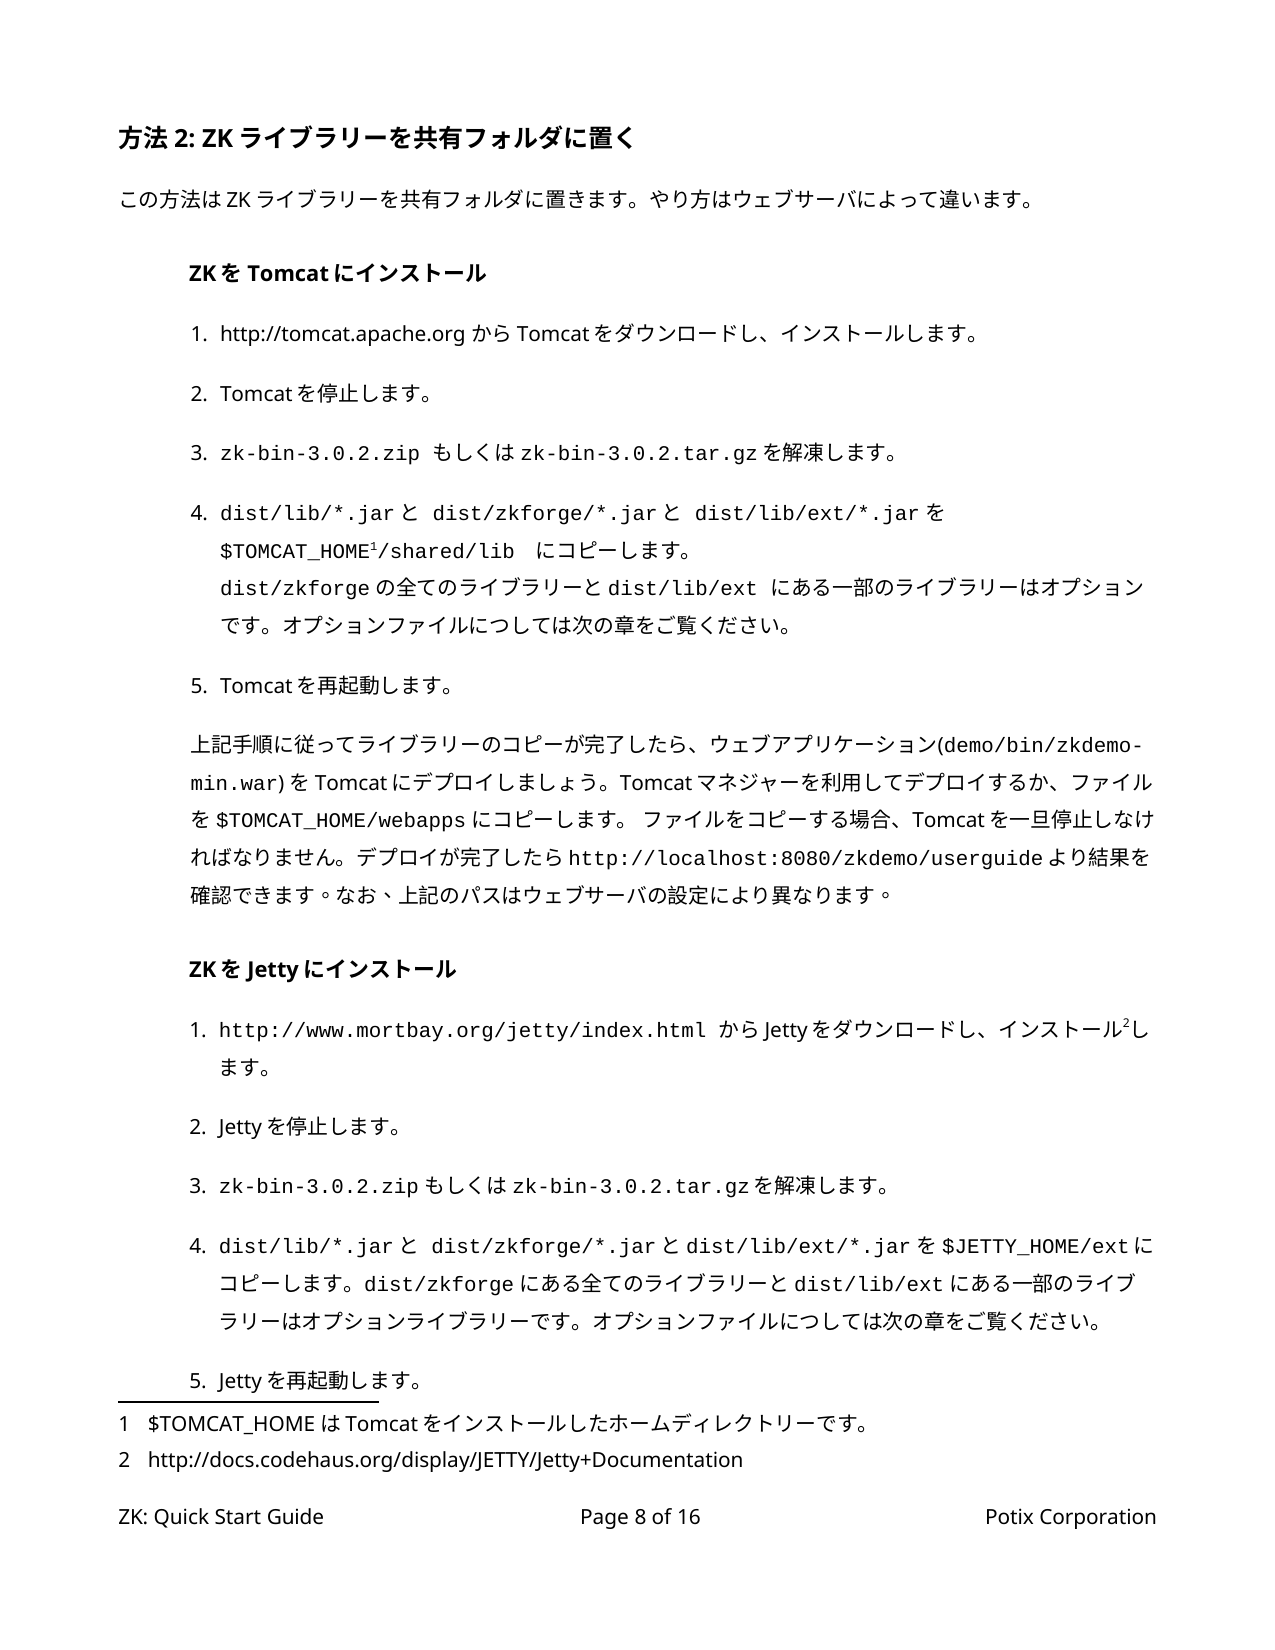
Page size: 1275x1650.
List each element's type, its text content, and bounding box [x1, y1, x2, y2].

subtitle ZKをTomcatにインストール [189, 256, 1157, 288]
list zk-bin-3.0.2.zip もしくは zk-bin-3.0.2.tar.gzを解凍します。 [190, 437, 1157, 467]
list $TOMCAT_HOME はTomcatをインストールしたホームディレクトリーです。 [118, 1408, 1157, 1438]
list Tomcatを停止します。 [190, 377, 1157, 407]
list Tomcatを再起動します。 [190, 669, 1157, 699]
subtitle 方法 2: ZKライブラリーを共有フォルダに置く [118, 118, 1157, 154]
list dist/lib/*.jarと dist/zkforge/*.jarと dist/lib/ext/*.jar を $JETTY_HOME/extにコピーします。dist/zkforge にある全てのライブラリーと dist/lib/ext にある一部のライブラリーはオプションライブラリーです。オプションファイルにつしては次の章をご覧ください。 [189, 1230, 1157, 1335]
list http://tomcat.apache.org からTomcatをダウンロードし、インストールします。 [190, 318, 1157, 348]
list http://docs.codehaus.org/display/JETTY/Jetty+Documentation [118, 1445, 1157, 1473]
list Jettyを再起動します。 [189, 1364, 1157, 1394]
list zk-bin-3.0.2.zip もしくは zk-bin-3.0.2.tar.gzを解凍します。 [189, 1170, 1157, 1200]
subtitle ZKをJettyにインストール [189, 952, 1157, 984]
list http://www.mortbay.org/jetty/index.html からJettyをダウンロードし、インストールします。 [189, 1013, 1157, 1081]
list Jettyを停止します。 [189, 1111, 1157, 1141]
text 上記手順に従ってライブラリーのコピーが完了したら、ウェブアプリケーション(demo/bin/zkdemo-min.war) をTomcatにデプロイしましょう。Tomcatマネジャーを利用してデプロイするか、ファイルを $TOMCAT_HOME/webapps にコピーします。 ファイルをコピーする場合、Tomcatを一旦停止しなければなりません。デプロイが完了したらhttp://localhost:8080/zkdemo/userguideより結果を確認できます。なお、上記のパスはウェブサーバの設定により異なります。 [190, 728, 1157, 909]
text この方法はZKライブラリーを共有フォルダに置きます。やり方はウェブサーバによって違います。 [118, 184, 1157, 214]
list dist/lib/*.jarと dist/zkforge/*.jarと dist/lib/ext/*.jar を $TOMCAT_HOME/shared/lib にコピーします。 dist/zkforge の全てのライブラリーとdist/lib/ext にある一部のライブラリーはオプションです。オプションファイルにつしては次の章をご覧ください。 [190, 496, 1157, 639]
